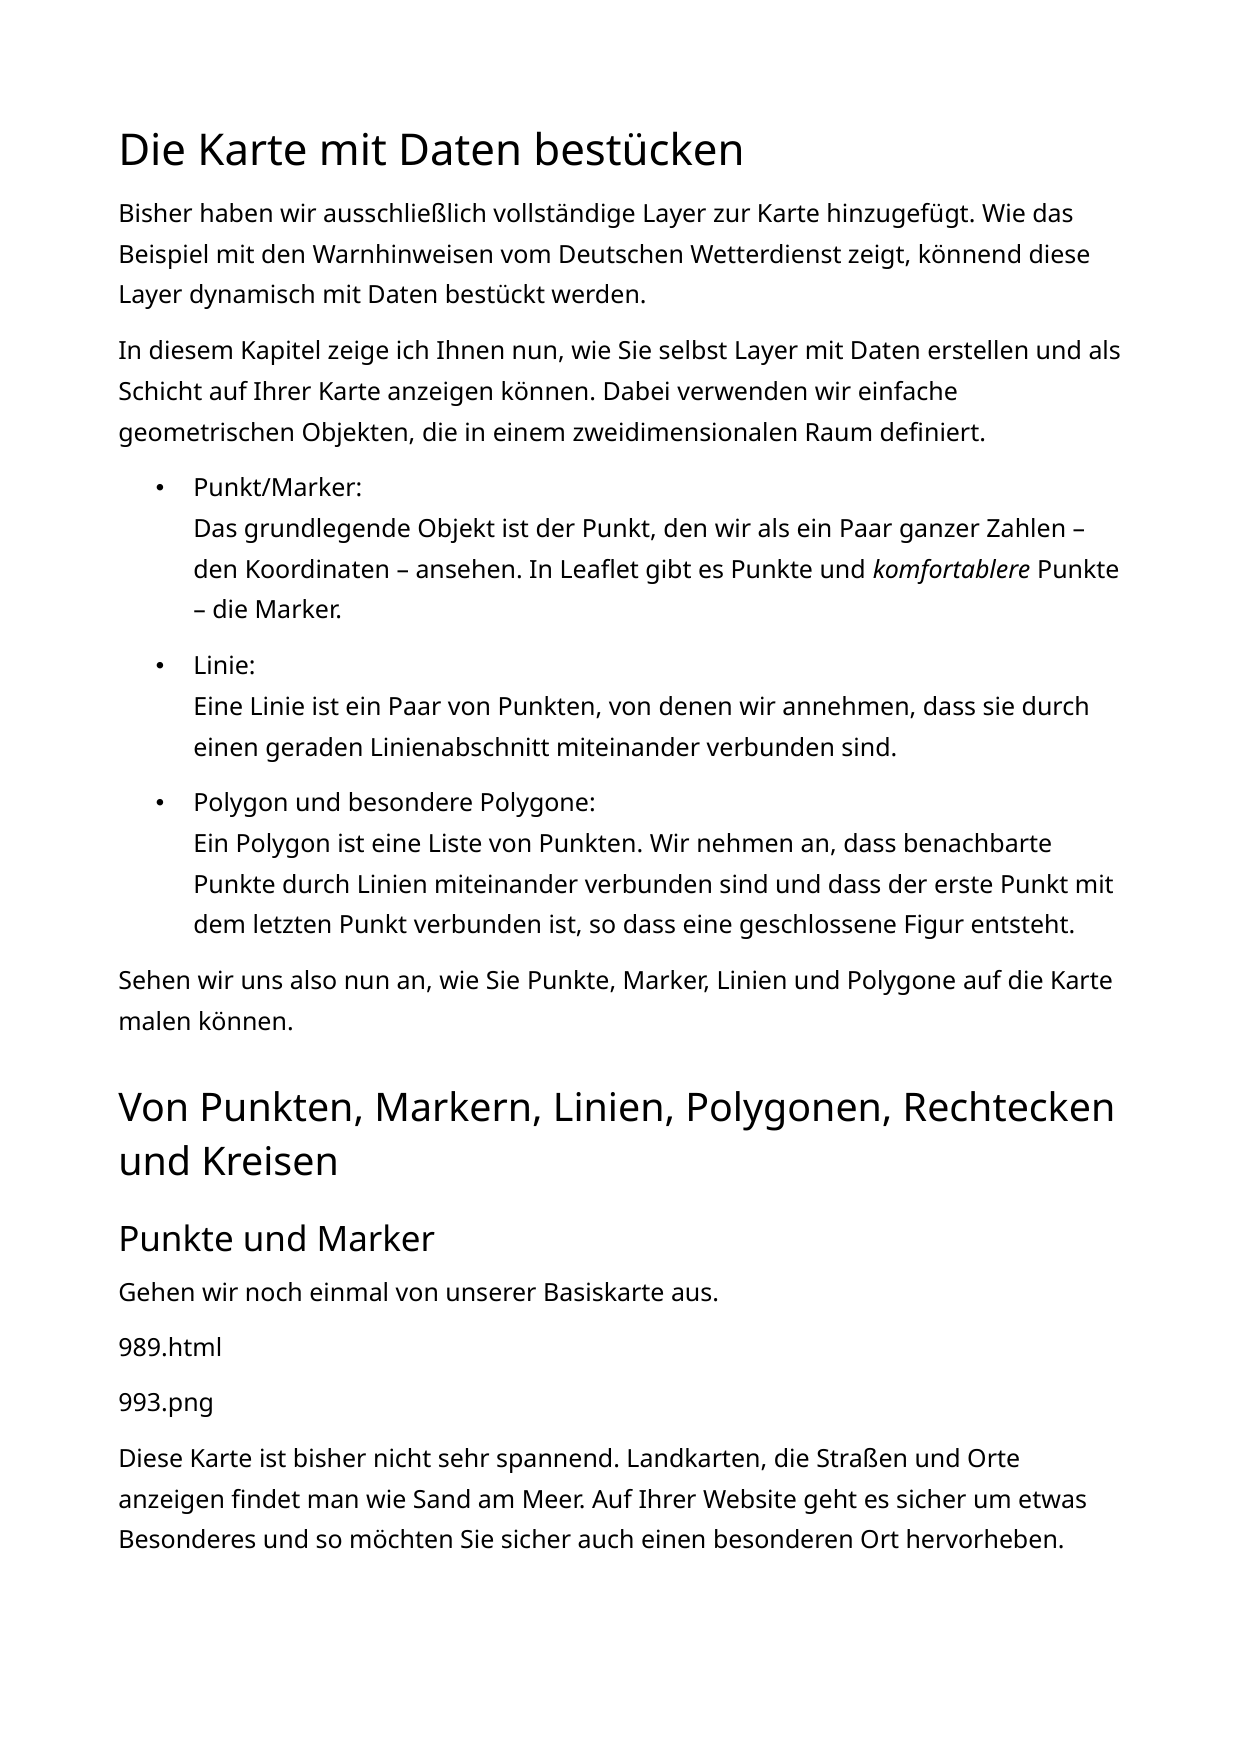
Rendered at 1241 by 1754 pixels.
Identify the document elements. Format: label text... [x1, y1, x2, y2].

text 989.html [118, 1329, 1122, 1364]
subtitle Von Punkten, Markern, Linien, Polygonen, Rechtecken und Kreisen [118, 1079, 1122, 1187]
list Punkt/Marker: Das grundlegende Objekt ist der Punkt, den wir als ein Paar ganzer Zahlen – den Koordinaten – ansehen. In Leaflet gibt es Punkte und komfortablere Punkte – die Marker. [156, 469, 1122, 626]
text 993.png [118, 1385, 1122, 1419]
text Sehen wir uns also nun an, wie Sie Punkte, Marker, Linien und Polygone auf die Karte malen können. [118, 962, 1122, 1037]
text Gehen wir noch einmal von unserer Basiskarte aus. [118, 1274, 1122, 1308]
subtitle Punkte und Marker [118, 1214, 1122, 1262]
text Diese Karte ist bisher nicht sehr spannend. Landkarten, die Straßen und Orte anzeigen findet man wie Sand am Meer. Auf Ihrer Website geht es sicher um etwas Besonderes und so möchten Sie sicher auch einen besonderen Ort hervorheben. [118, 1440, 1122, 1556]
list Linie: Eine Linie ist ein Paar von Punkten, von denen wir annehmen, dass sie durch einen geraden Linienabschnitt miteinander verbunden sind. [156, 647, 1122, 763]
text Bisher haben wir ausschließlich vollständige Layer zur Karte hinzugefügt. Wie das Beispiel mit den Warnhinweisen vom Deutschen Wetterdienst zeigt, könnend diese Layer dynamisch mit Daten bestückt werden. [118, 195, 1122, 311]
subtitle Die Karte mit Daten bestücken [118, 118, 1122, 178]
list Polygon und besondere Polygone: Ein Polygon ist eine Liste von Punkten. Wir nehmen an, dass benachbarte Punkte durch Linien miteinander verbunden sind und dass der erste Punkt mit dem letzten Punkt verbunden ist, so dass eine geschlossene Figur entsteht. [156, 784, 1122, 941]
text In diesem Kapitel zeige ich Ihnen nun, wie Sie selbst Layer mit Daten erstellen und als Schicht auf Ihrer Karte anzeigen können. Dabei verwenden wir einfache geometrischen Objekten, die in einem zweidimensionalen Raum definiert. [118, 332, 1122, 448]
